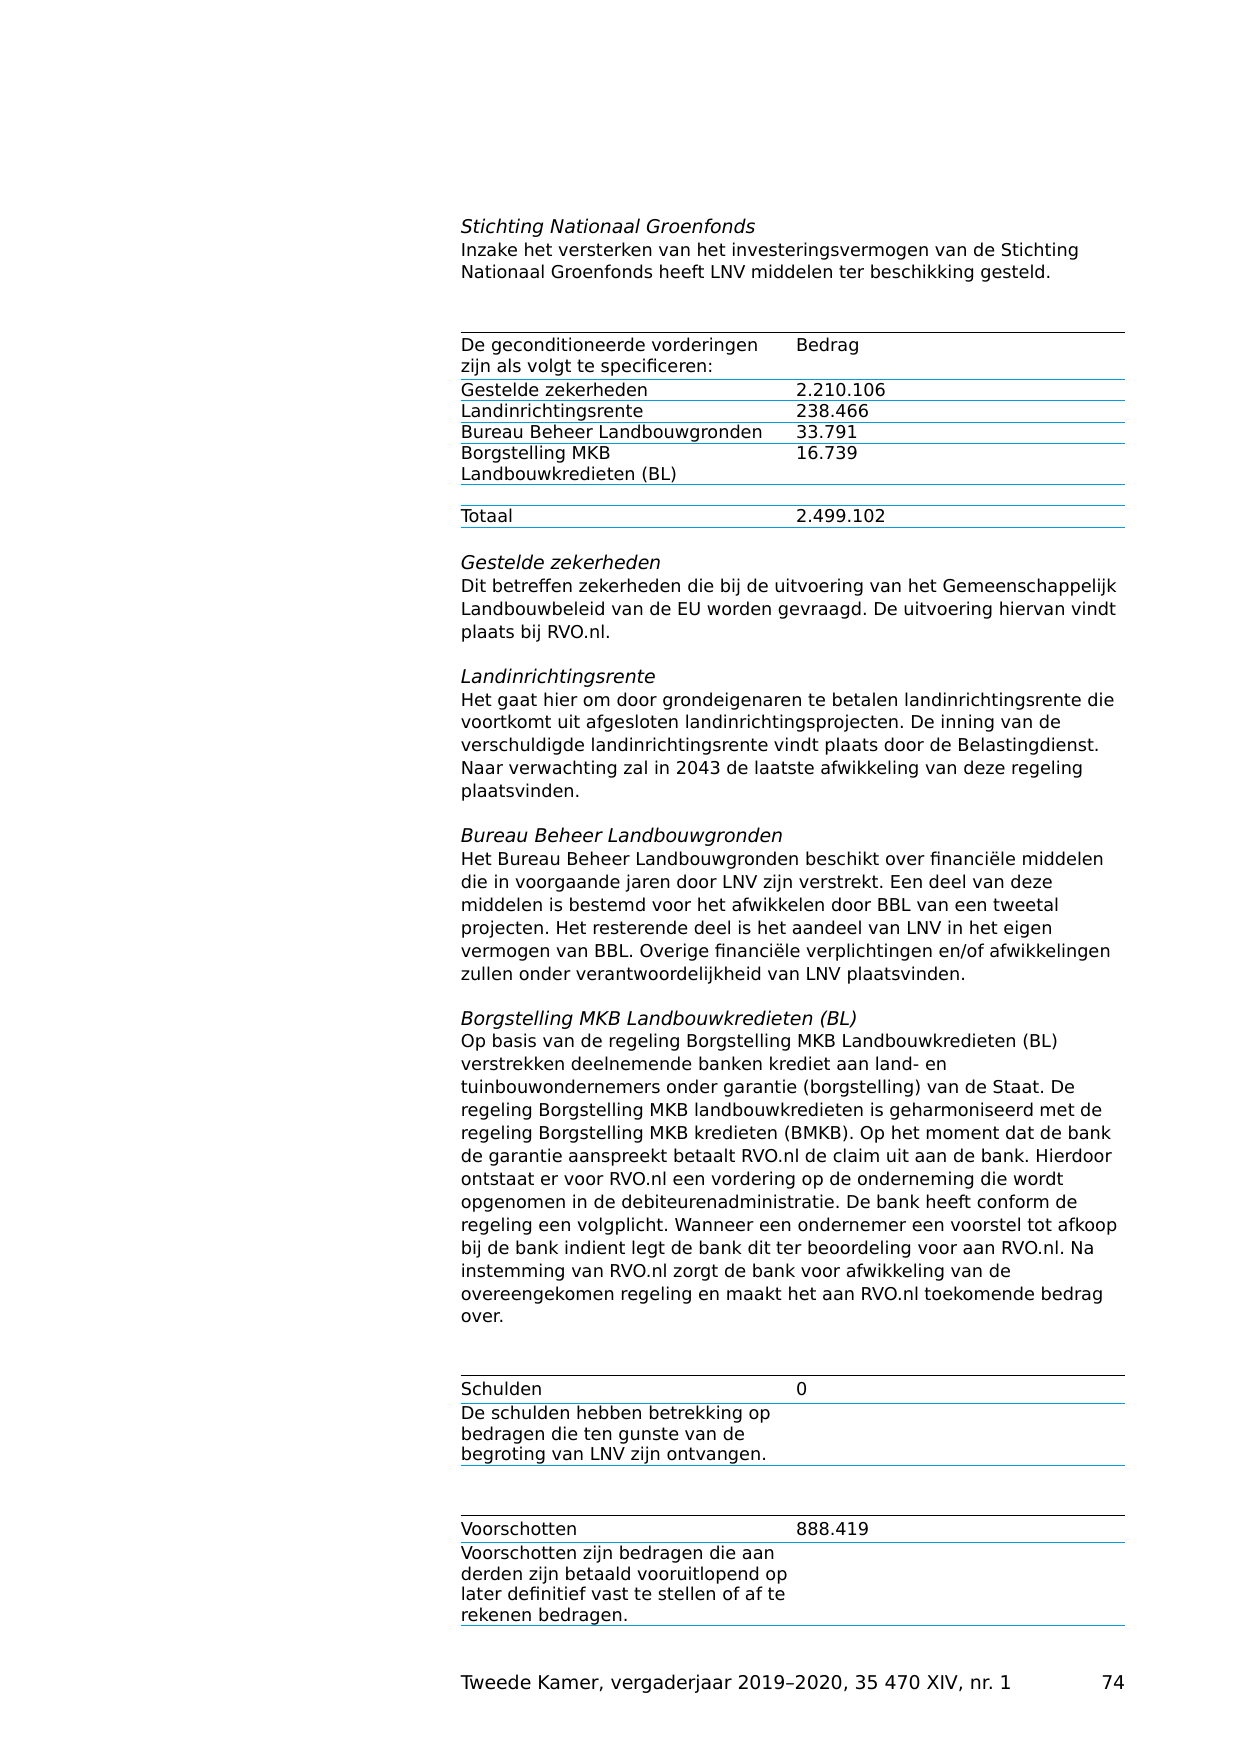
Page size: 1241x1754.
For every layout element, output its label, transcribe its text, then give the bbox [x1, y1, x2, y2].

table_header Balanspost 12 [461, 1490, 1125, 1515]
table_cell [793, 1543, 1125, 1625]
table_cell Voorschotten [461, 1516, 793, 1542]
text Landinrichtingsrente [461, 666, 1125, 688]
table_cell Bedrag [793, 333, 1125, 379]
text Dit betreffen zekerheden die bij de uitvoering van het Gemeenschappelijk Landbouwbeleid van de EU worden gevraagd. De uitvoering hiervan vindt plaats bij RVO.nl. [461, 574, 1125, 643]
table_cell 16.739 [793, 444, 1125, 484]
table_cell Gestelde zekerheden [461, 380, 793, 400]
table_cell De geconditioneerde vorderingen zijn als volgt te specificeren: [461, 333, 793, 379]
table_cell [461, 485, 793, 505]
table_cell Totaal [461, 506, 793, 527]
table_cell Borgstelling MKB Landbouwkredieten (BL) [461, 444, 793, 484]
text Bureau Beheer Landbouwgronden [461, 825, 1125, 847]
table_header Geconditioneerde vorderingen [461, 306, 1125, 331]
text Het Bureau Beheer Landbouwgronden beschikt over financiële middelen die in voorgaande jaren door LNV zijn verstrekt. Een deel van deze middelen is bestemd voor het afwikkelen door BBL van een tweetal projecten. Het resterende deel is het aandeel van LNV in het eigen vermogen van BBL. Overige financiële verplichtingen en/of afwikkelingen zullen onder verantwoordelijkheid van LNV plaatsvinden. [461, 847, 1125, 985]
text Het gaat hier om door grondeigenaren te betalen landinrichtingsrente die voortkomt uit afgesloten landinrichtingsprojecten. De inning van de verschuldigde landinrichtingsrente vindt plaats door de Belastingdienst. Naar verwachting zal in 2043 de laatste afwikkeling van deze regeling plaatsvinden. [461, 688, 1125, 802]
table_cell [793, 1404, 1125, 1465]
table_cell Schulden [461, 1376, 793, 1402]
table_cell Bureau Beheer Landbouwgronden [461, 423, 793, 442]
table_cell 2.499.102 [793, 506, 1125, 527]
text Inzake het versterken van het investeringsvermogen van de Stichting Nationaal Groenfonds heeft LNV middelen ter beschikking gesteld. [461, 238, 1125, 283]
table_cell 33.791 [793, 423, 1125, 442]
text Gestelde zekerheden [461, 552, 1125, 574]
table_cell 2.210.106 [793, 380, 1125, 400]
table_cell Voorschotten zijn bedragen die aan derden zijn betaald vooruitlopend op later definitief vast te stellen of af te rekenen bedragen. [461, 1543, 793, 1625]
table_cell 888.419 [793, 1516, 1125, 1542]
table_cell 0 [793, 1376, 1125, 1402]
text Stichting Nationaal Groenfonds [461, 216, 1125, 238]
table_cell [793, 485, 1125, 505]
text Op basis van de regeling Borgstelling MKB Landbouwkredieten (BL) verstrekken deelnemende banken krediet aan land- en tuinbouwondernemers onder garantie (borgstelling) van de Staat. De regeling Borgstelling MKB landbouwkredieten is geharmoniseerd met de regeling Borgstelling MKB kredieten (BMKB). Op het moment dat de bank de garantie aanspreekt betaalt RVO.nl de claim uit aan de bank. Hierdoor ontstaat er voor RVO.nl een vordering op de onderneming die wordt opgenomen in de debiteurenadministratie. De bank heeft conform de regeling een volgplicht. Wanneer een ondernemer een voorstel tot afkoop bij de bank indient legt de bank dit ter beoordeling voor aan RVO.nl. Na instemming van RVO.nl zorgt de bank voor afwikkeling van de overeengekomen regeling en maakt het aan RVO.nl toekomende bedrag over. [461, 1029, 1125, 1327]
text Borgstelling MKB Landbouwkredieten (BL) [461, 1008, 1125, 1029]
table_cell 238.466 [793, 401, 1125, 421]
table_cell De schulden hebben betrekking op bedragen die ten gunste van de begroting van LNV zijn ontvangen. [461, 1404, 793, 1465]
table_cell Landinrichtingsrente [461, 401, 793, 421]
table_header Balanspost 11 [461, 1350, 1125, 1375]
